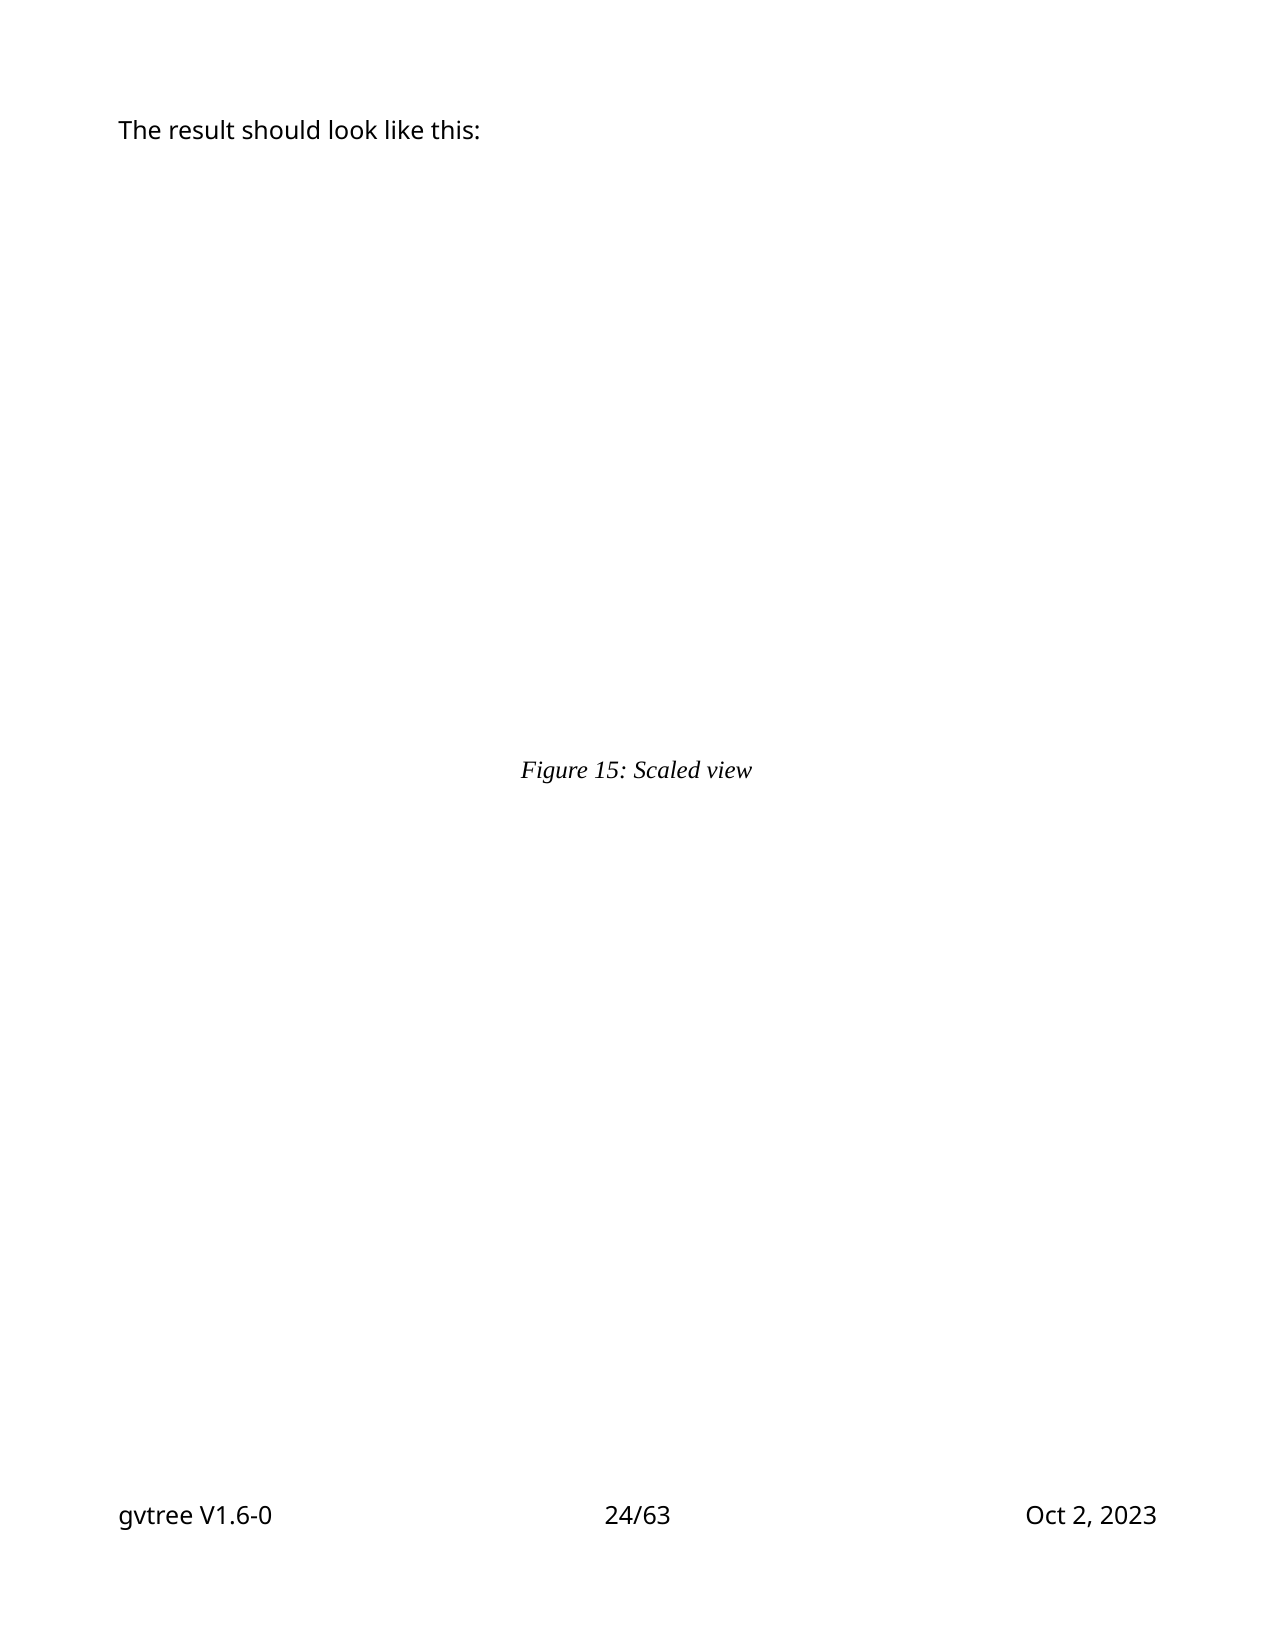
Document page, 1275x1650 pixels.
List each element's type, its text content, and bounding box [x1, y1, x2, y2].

text The result should look like this: [118, 118, 1157, 144]
text Figure 15: Scaled view [240, 172, 1035, 783]
